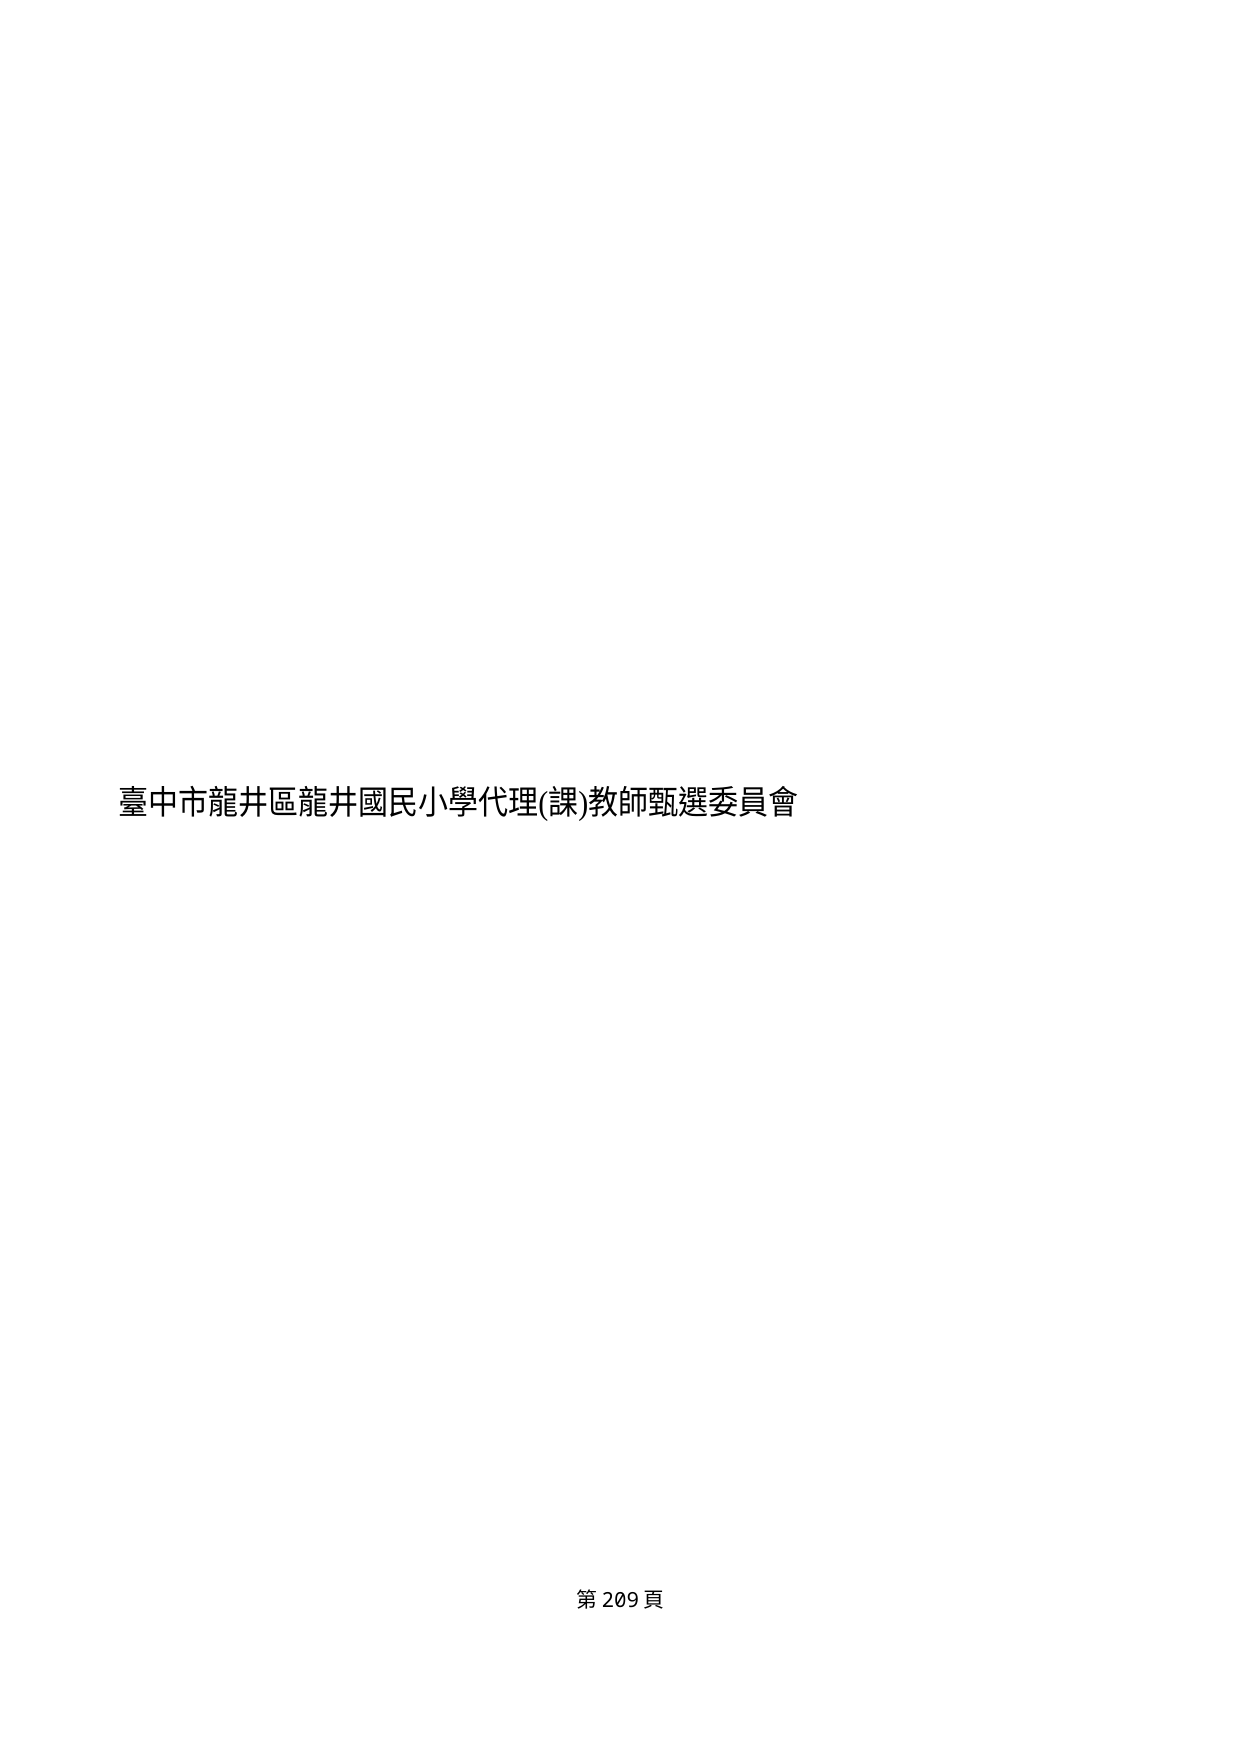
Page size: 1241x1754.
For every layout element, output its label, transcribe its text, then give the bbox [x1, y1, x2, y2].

text 臺中市龍井區龍井國民小學代理(課)教師甄選委員會 [118, 758, 1122, 821]
